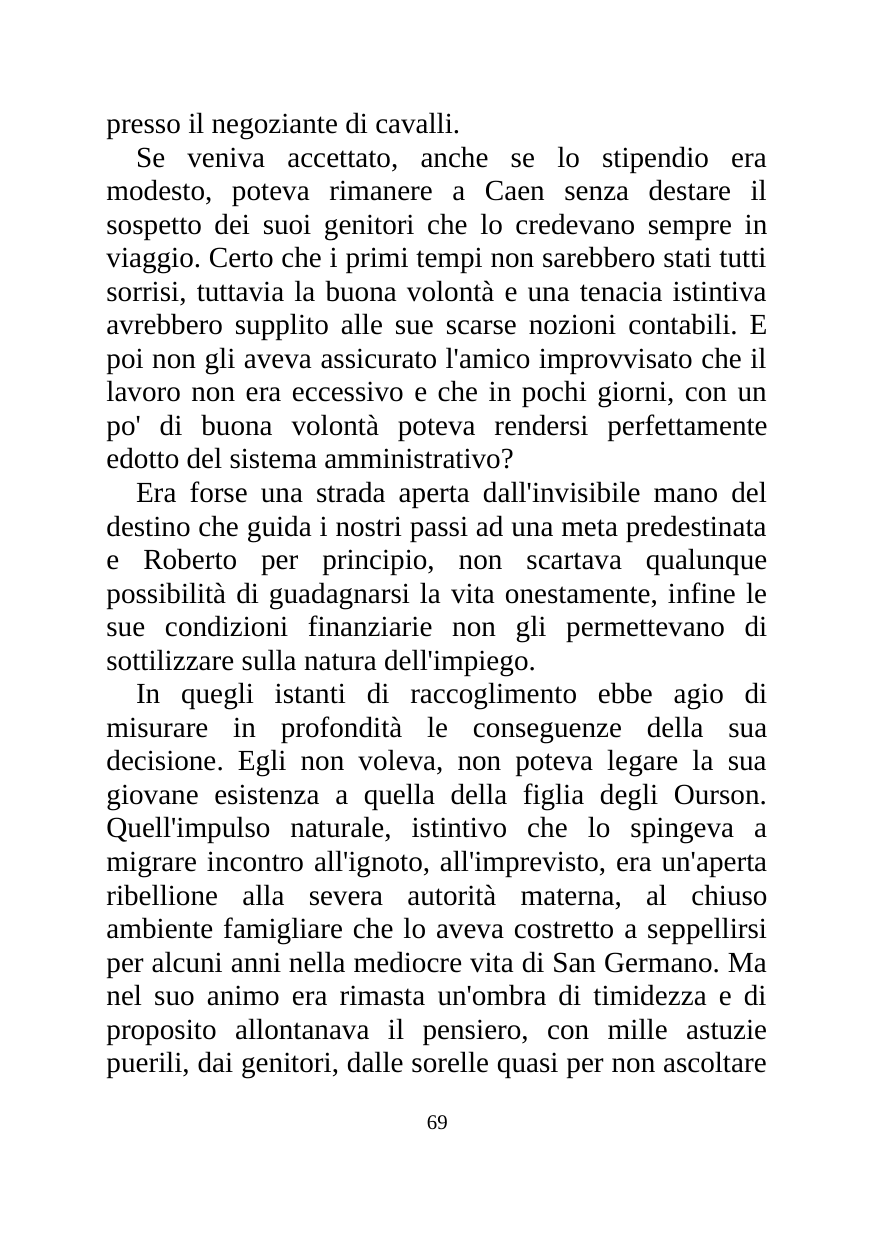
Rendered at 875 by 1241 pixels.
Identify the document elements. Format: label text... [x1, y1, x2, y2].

text presso il negoziante di cavalli. [106, 106, 768, 140]
text In quegli istanti di raccoglimento ebbe agio di misurare in profondità le conseguenze della sua decisione. Egli non voleva, non poteva legare la sua giovane esistenza a quella della figlia degli Ourson. Quell'impulso naturale, istintivo che lo spingeva a migrare incontro all'ignoto, all'imprevisto, era un'aperta ribellione alla severa autorità materna, al chiuso ambiente famigliare che lo aveva costretto a seppellirsi per alcuni anni nella mediocre vita di San Germano. Ma nel suo animo era rimasta un'ombra di timidezza e di proposito allontanava il pensiero, con mille astuzie puerili, dai genitori, dalle sorelle quasi per non ascoltare [106, 676, 768, 1079]
text Se veniva accettato, anche se lo stipendio era modesto, poteva rimanere a Caen senza destare il sospetto dei suoi genitori che lo credevano sempre in viaggio. Certo che i primi tempi non sarebbero stati tutti sorrisi, tuttavia la buona volontà e una tenacia istintiva avrebbero supplito alle sue scarse nozioni contabili. E poi non gli aveva assicurato l'amico improvvisato che il lavoro non era eccessivo e che in pochi giorni, con un po' di buona volontà poteva rendersi perfettamente edotto del sistema amministrativo? [106, 140, 768, 475]
text Era forse una strada aperta dall'invisibile mano del destino che guida i nostri passi ad una meta predestinata e Roberto per principio, non scartava qualunque possibilità di guadagnarsi la vita onestamente, infine le sue condizioni finanziarie non gli permettevano di sottilizzare sulla natura dell'impiego. [106, 475, 768, 676]
